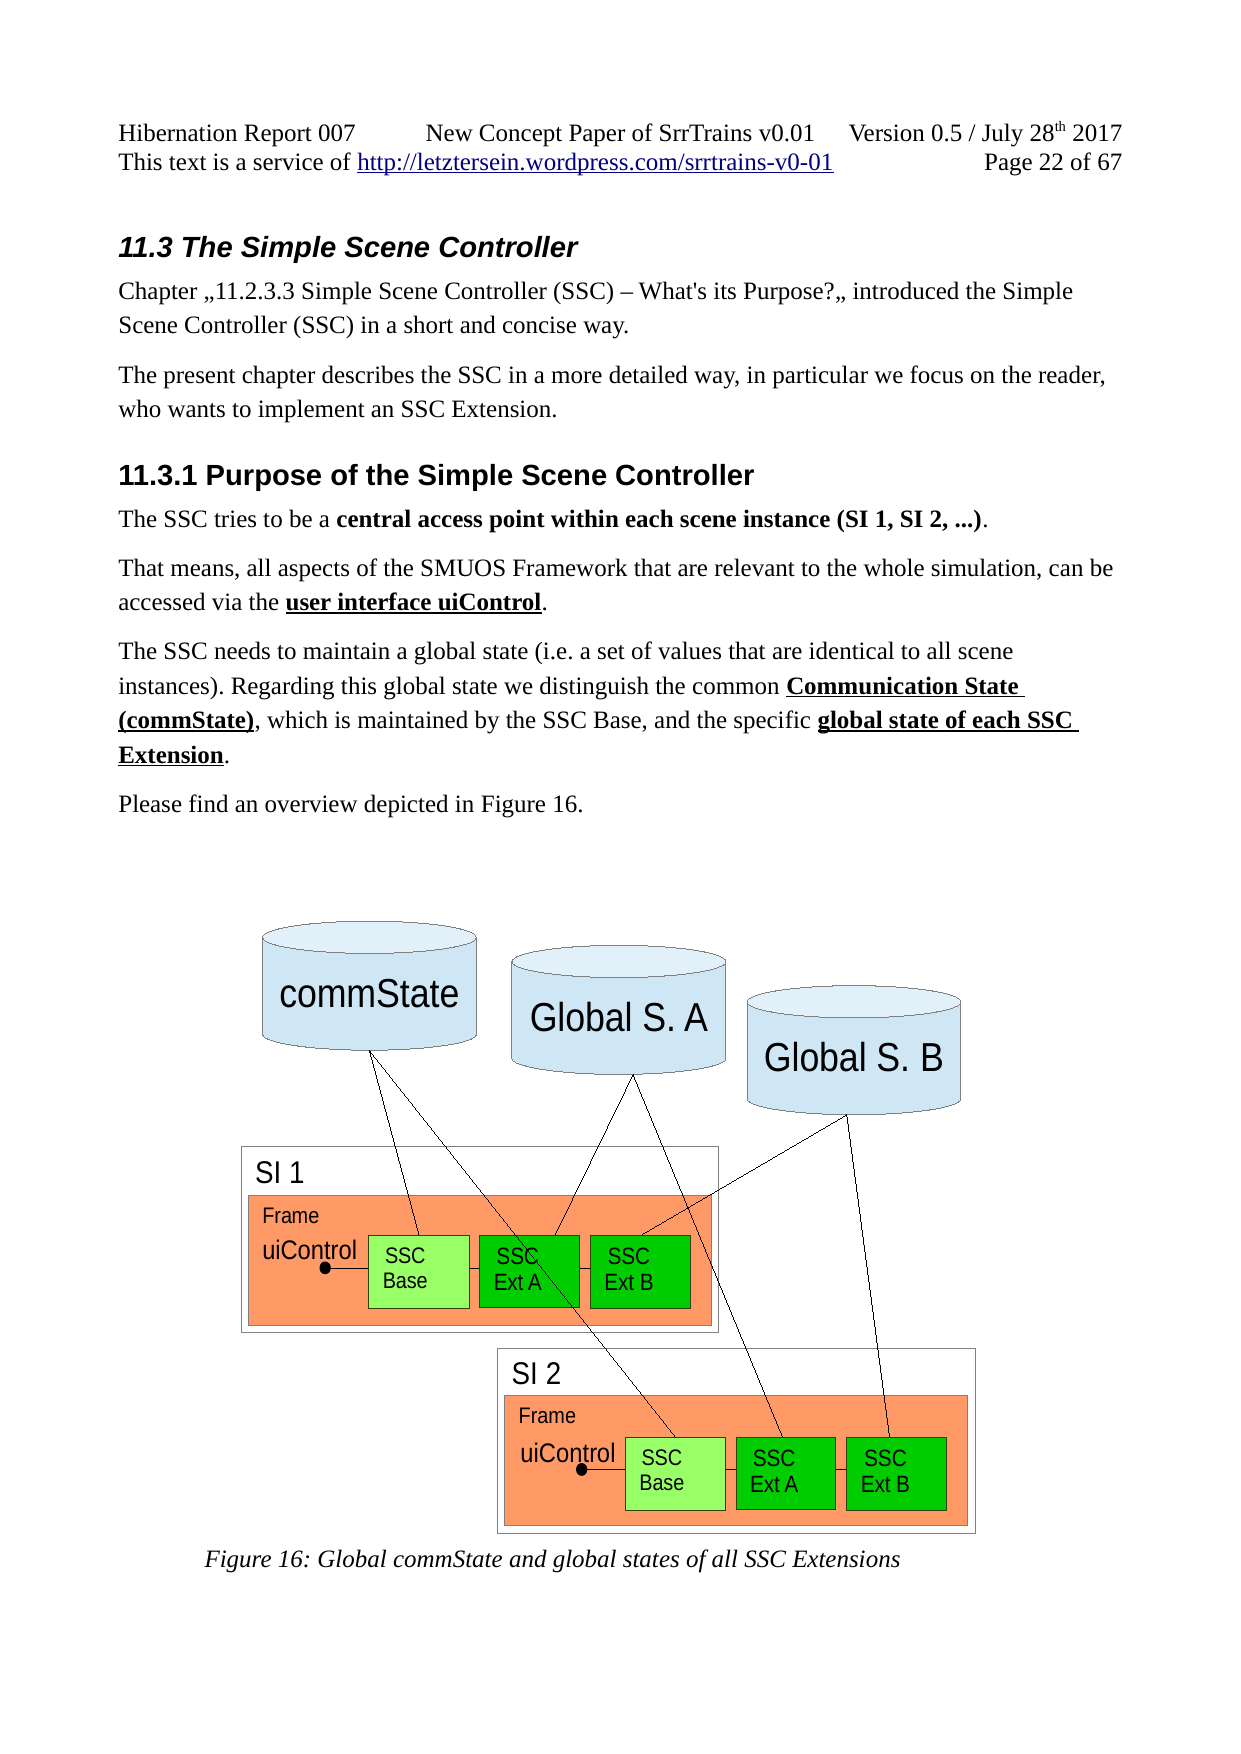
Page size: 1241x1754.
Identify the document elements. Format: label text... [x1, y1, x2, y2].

text Figure 16: Global commState and global states of all SSC Extensions [204, 899, 994, 1573]
text The SSC needs to maintain a global state (i.e. a set of values that are identical to all scene instances). Regarding this global state we distinguish the common Communication State (commState), which is maintained by the SSC Base, and the specific global state of each SSC Extension. [118, 636, 1122, 769]
list Chapter „11.2.3.3 Simple Scene Controller (SSC) – What's its Purpose?„ introduced the Simple Scene Controller (SSC) in a short and concise way. [118, 276, 1122, 339]
text That means, all aspects of the SMUOS Framework that are relevant to the whole simulation, can be accessed via the user interface uiControl. [118, 553, 1122, 616]
subtitle 11.3 The Simple Scene Controller [118, 230, 1122, 264]
text Please find an overview depicted in Figure 16. [118, 789, 1122, 818]
text The present chapter describes the SSC in a more detailed way, in particular we focus on the reader, who wants to implement an SSC Extension. [118, 360, 1122, 423]
subtitle 11.3.1 Purpose of the Simple Scene Controller [118, 458, 1122, 491]
text The SSC tries to be a central access point within each scene instance (SI 1, SI 2, ...). [118, 504, 1122, 533]
